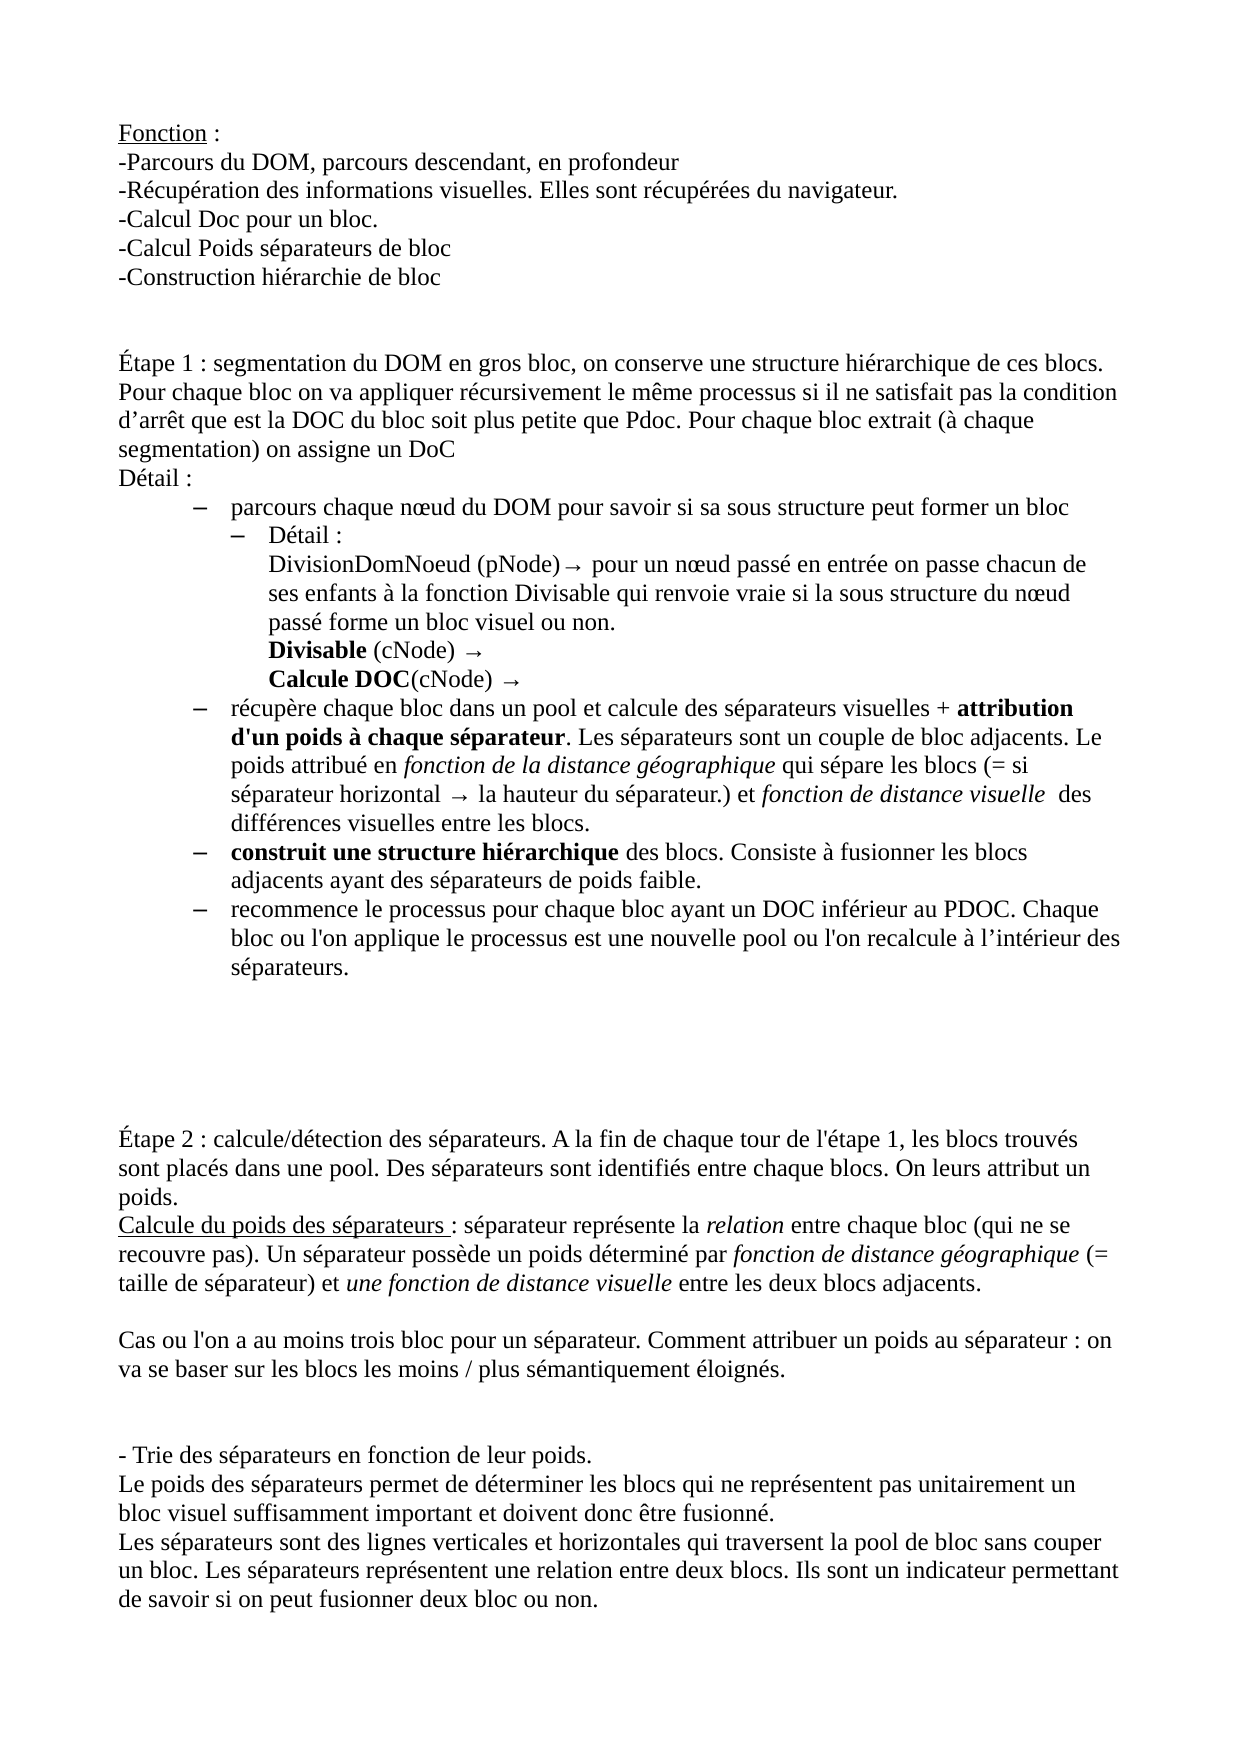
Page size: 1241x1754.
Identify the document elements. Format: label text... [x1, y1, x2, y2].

text Pour chaque bloc on va appliquer récursivement le même processus si il ne satisfait pas la condition d’arrêt que est la DOC du bloc soit plus petite que Pdoc. Pour chaque bloc extrait (à chaque segmentation) on assigne un DoC [118, 377, 1122, 463]
text - Trie des séparateurs en fonction de leur poids. [118, 1441, 1122, 1469]
text Calcule du poids des séparateurs : séparateur représente la relation entre chaque bloc (qui ne se recouvre pas). Un séparateur possède un poids déterminé par fonction de distance géographique (= taille de séparateur) et une fonction de distance visuelle entre les deux blocs adjacents. [118, 1211, 1122, 1297]
list DivisionDomNoeud (pNode)→ pour un nœud passé en entrée on passe chacun de ses enfants à la fonction Divisable qui renvoie vraie si la sous structure du nœud passé forme un bloc visuel ou non. [231, 549, 1122, 636]
list construit une structure hiérarchique des blocs. Consiste à fusionner les blocs adjacents ayant des séparateurs de poids faible. [193, 837, 1122, 894]
text -Construction hiérarchie de bloc [118, 262, 1122, 291]
text -Récupération des informations visuelles. Elles sont récupérées du navigateur. [118, 176, 1122, 204]
text -Calcul Poids séparateurs de bloc [118, 233, 1122, 262]
list Détail : [231, 521, 1122, 549]
text Étape 2 : calcule/détection des séparateurs. A la fin de chaque tour de l'étape 1, les blocs trouvés sont placés dans une pool. Des séparateurs sont identifiés entre chaque blocs. On leurs attribut un poids. [118, 1124, 1122, 1211]
text Étape 1 : segmentation du DOM en gros bloc, on conserve une structure hiérarchique de ces blocs. [118, 348, 1122, 377]
text Les séparateurs sont des lignes verticales et horizontales qui traversent la pool de bloc sans couper un bloc. Les séparateurs représentent une relation entre deux blocs. Ils sont un indicateur permettant de savoir si on peut fusionner deux bloc ou non. [118, 1527, 1122, 1613]
text Cas ou l'on a au moins trois bloc pour un séparateur. Comment attribuer un poids au séparateur : on va se baser sur les blocs les moins / plus sémantiquement éloignés. [118, 1326, 1122, 1383]
text -Parcours du DOM, parcours descendant, en profondeur [118, 147, 1122, 176]
list parcours chaque nœud du DOM pour savoir si sa sous structure peut former un bloc [193, 492, 1122, 521]
list recommence le processus pour chaque bloc ayant un DOC inférieur au PDOC. Chaque bloc ou l'on applique le processus est une nouvelle pool ou l'on recalcule à l’intérieur des séparateurs. [193, 894, 1122, 981]
text Le poids des séparateurs permet de déterminer les blocs qui ne représentent pas unitairement un bloc visuel suffisamment important et doivent donc être fusionné. [118, 1469, 1122, 1527]
text -Calcul Doc pour un bloc. [118, 204, 1122, 233]
text Fonction : [118, 118, 1122, 147]
list Divisable (cNode) → [231, 636, 1122, 664]
list Calcule DOC(cNode) → [231, 664, 1122, 693]
text Détail : [118, 463, 1122, 492]
list récupère chaque bloc dans un pool et calcule des séparateurs visuelles + attribution d'un poids à chaque séparateur. Les séparateurs sont un couple de bloc adjacents. Le poids attribué en fonction de la distance géographique qui sépare les blocs (= si séparateur horizontal → la hauteur du séparateur.) et fonction de distance visuelle des différences visuelles entre les blocs. [193, 693, 1122, 837]
